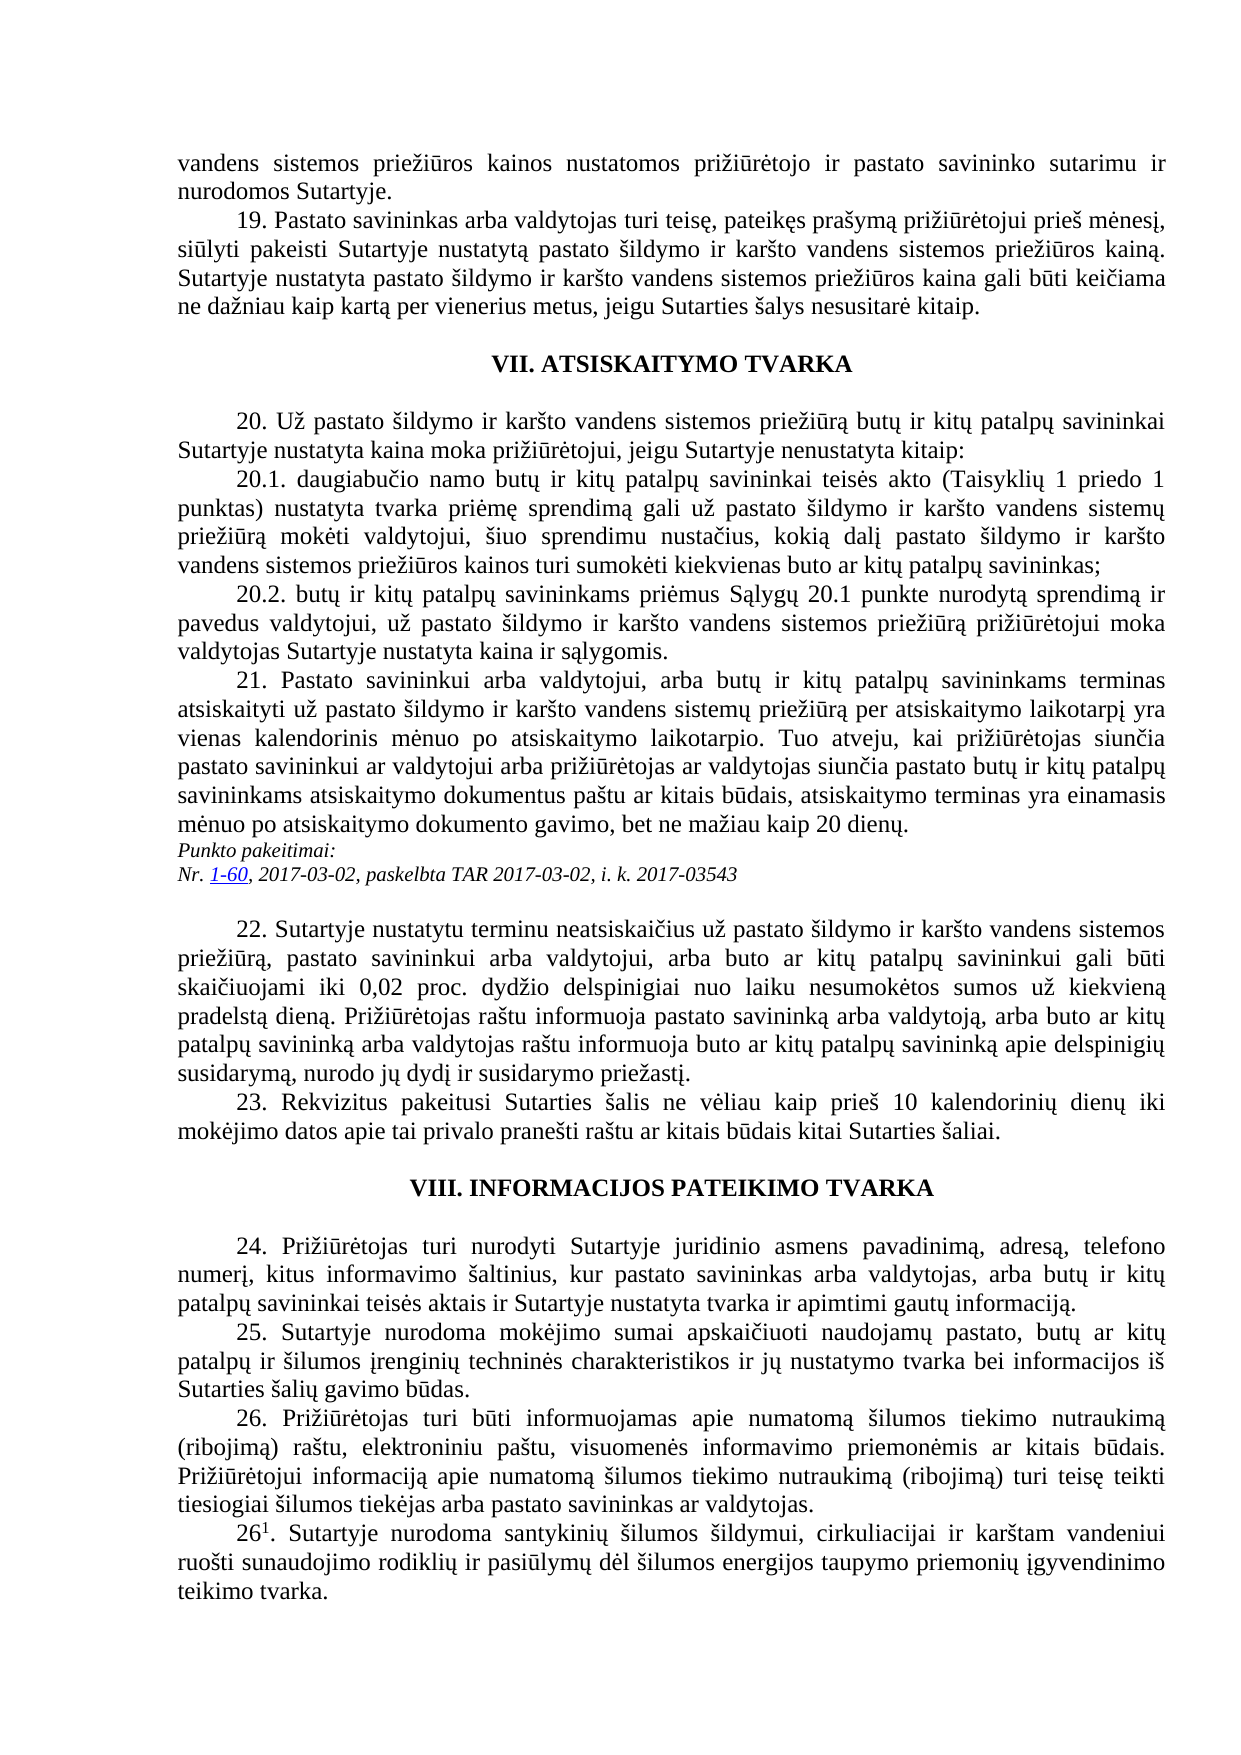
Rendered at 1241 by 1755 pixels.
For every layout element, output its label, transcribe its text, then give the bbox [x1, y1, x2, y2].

text 20. Už pastato šildymo ir karšto vandens sistemos priežiūrą butų ir kitų patalpų savininkai Sutartyje nustatyta kaina moka prižiūrėtojui, jeigu Sutartyje nenustatyta kitaip: [177, 406, 1166, 464]
text 21. Pastato savininkui arba valdytojui, arba butų ir kitų patalpų savininkams terminas atsiskaityti už pastato šildymo ir karšto vandens sistemų priežiūrą per atsiskaitymo laikotarpį yra vienas kalendorinis mėnuo po atsiskaitymo laikotarpio. Tuo atveju, kai prižiūrėtojas siunčia pastato savininkui ar valdytojui arba prižiūrėtojas ar valdytojas siunčia pastato butų ir kitų patalpų savininkams atsiskaitymo dokumentus paštu ar kitais būdais, atsiskaitymo terminas yra einamasis mėnuo po atsiskaitymo dokumento gavimo, bet ne mažiau kaip 20 dienų. [177, 665, 1166, 838]
text Nr. 1-60, 2017-03-02, paskelbta TAR 2017-03-02, i. k. 2017-03543 [177, 862, 1166, 886]
text 25. Sutartyje nurodoma mokėjimo sumai apskaičiuoti naudojamų pastato, butų ar kitų patalpų ir šilumos įrenginių techninės charakteristikos ir jų nustatymo tvarka bei informacijos iš Sutarties šalių gavimo būdas. [177, 1317, 1166, 1403]
text 261. Sutartyje nurodoma santykinių šilumos šildymui, cirkuliacijai ir karštam vandeniui ruošti sunaudojimo rodiklių ir pasiūlymų dėl šilumos energijos taupymo priemonių įgyvendinimo teikimo tvarka. [177, 1518, 1166, 1604]
text Punkto pakeitimai: [177, 838, 1166, 862]
text VIII. informacijos pateikimo tvarka [177, 1173, 1166, 1202]
text 22. Sutartyje nustatytu terminu neatsiskaičius už pastato šildymo ir karšto vandens sistemos priežiūrą, pastato savininkui arba valdytojui, arba buto ar kitų patalpų savininkui gali būti skaičiuojami iki 0,02 proc. dydžio delspinigiai nuo laiku nesumokėtos sumos už kiekvieną pradelstą dieną. Prižiūrėtojas raštu informuoja pastato savininką arba valdytoją, arba buto ar kitų patalpų savininką arba valdytojas raštu informuoja buto ar kitų patalpų savininką apie delspinigių susidarymą, nurodo jų dydį ir susidarymo priežastį. [177, 914, 1166, 1087]
text vandens sistemos priežiūros kainos nustatomos prižiūrėtojo ir pastato savininko sutarimu ir nurodomos Sutartyje. [177, 148, 1166, 205]
text VII. ATSISKAITYMO TVARKA [177, 349, 1166, 378]
text 20.1. daugiabučio namo butų ir kitų patalpų savininkai teisės akto (Taisyklių 1 priedo 1 punktas) nustatyta tvarka priėmę sprendimą gali už pastato šildymo ir karšto vandens sistemų priežiūrą mokėti valdytojui, šiuo sprendimu nustačius, kokią dalį pastato šildymo ir karšto vandens sistemos priežiūros kainos turi sumokėti kiekvienas buto ar kitų patalpų savininkas; [177, 464, 1166, 579]
text 26. Prižiūrėtojas turi būti informuojamas apie numatomą šilumos tiekimo nutraukimą (ribojimą) raštu, elektroniniu paštu, visuomenės informavimo priemonėmis ar kitais būdais. Prižiūrėtojui informaciją apie numatomą šilumos tiekimo nutraukimą (ribojimą) turi teisę teikti tiesiogiai šilumos tiekėjas arba pastato savininkas ar valdytojas. [177, 1403, 1166, 1518]
text 19. Pastato savininkas arba valdytojas turi teisę, pateikęs prašymą prižiūrėtojui prieš mėnesį, siūlyti pakeisti Sutartyje nustatytą pastato šildymo ir karšto vandens sistemos priežiūros kainą. Sutartyje nustatyta pastato šildymo ir karšto vandens sistemos priežiūros kaina gali būti keičiama ne dažniau kaip kartą per vienerius metus, jeigu Sutarties šalys nesusitarė kitaip. [177, 205, 1166, 320]
text 23. Rekvizitus pakeitusi Sutarties šalis ne vėliau kaip prieš 10 kalendorinių dienų iki mokėjimo datos apie tai privalo pranešti raštu ar kitais būdais kitai Sutarties šaliai. [177, 1087, 1166, 1144]
text 24. Prižiūrėtojas turi nurodyti Sutartyje juridinio asmens pavadinimą, adresą, telefono numerį, kitus informavimo šaltinius, kur pastato savininkas arba valdytojas, arba butų ir kitų patalpų savininkai teisės aktais ir Sutartyje nustatyta tvarka ir apimtimi gautų informaciją. [177, 1231, 1166, 1317]
text 20.2. butų ir kitų patalpų savininkams priėmus Sąlygų 20.1 punkte nurodytą sprendimą ir pavedus valdytojui, už pastato šildymo ir karšto vandens sistemos priežiūrą prižiūrėtojui moka valdytojas Sutartyje nustatyta kaina ir sąlygomis. [177, 579, 1166, 665]
